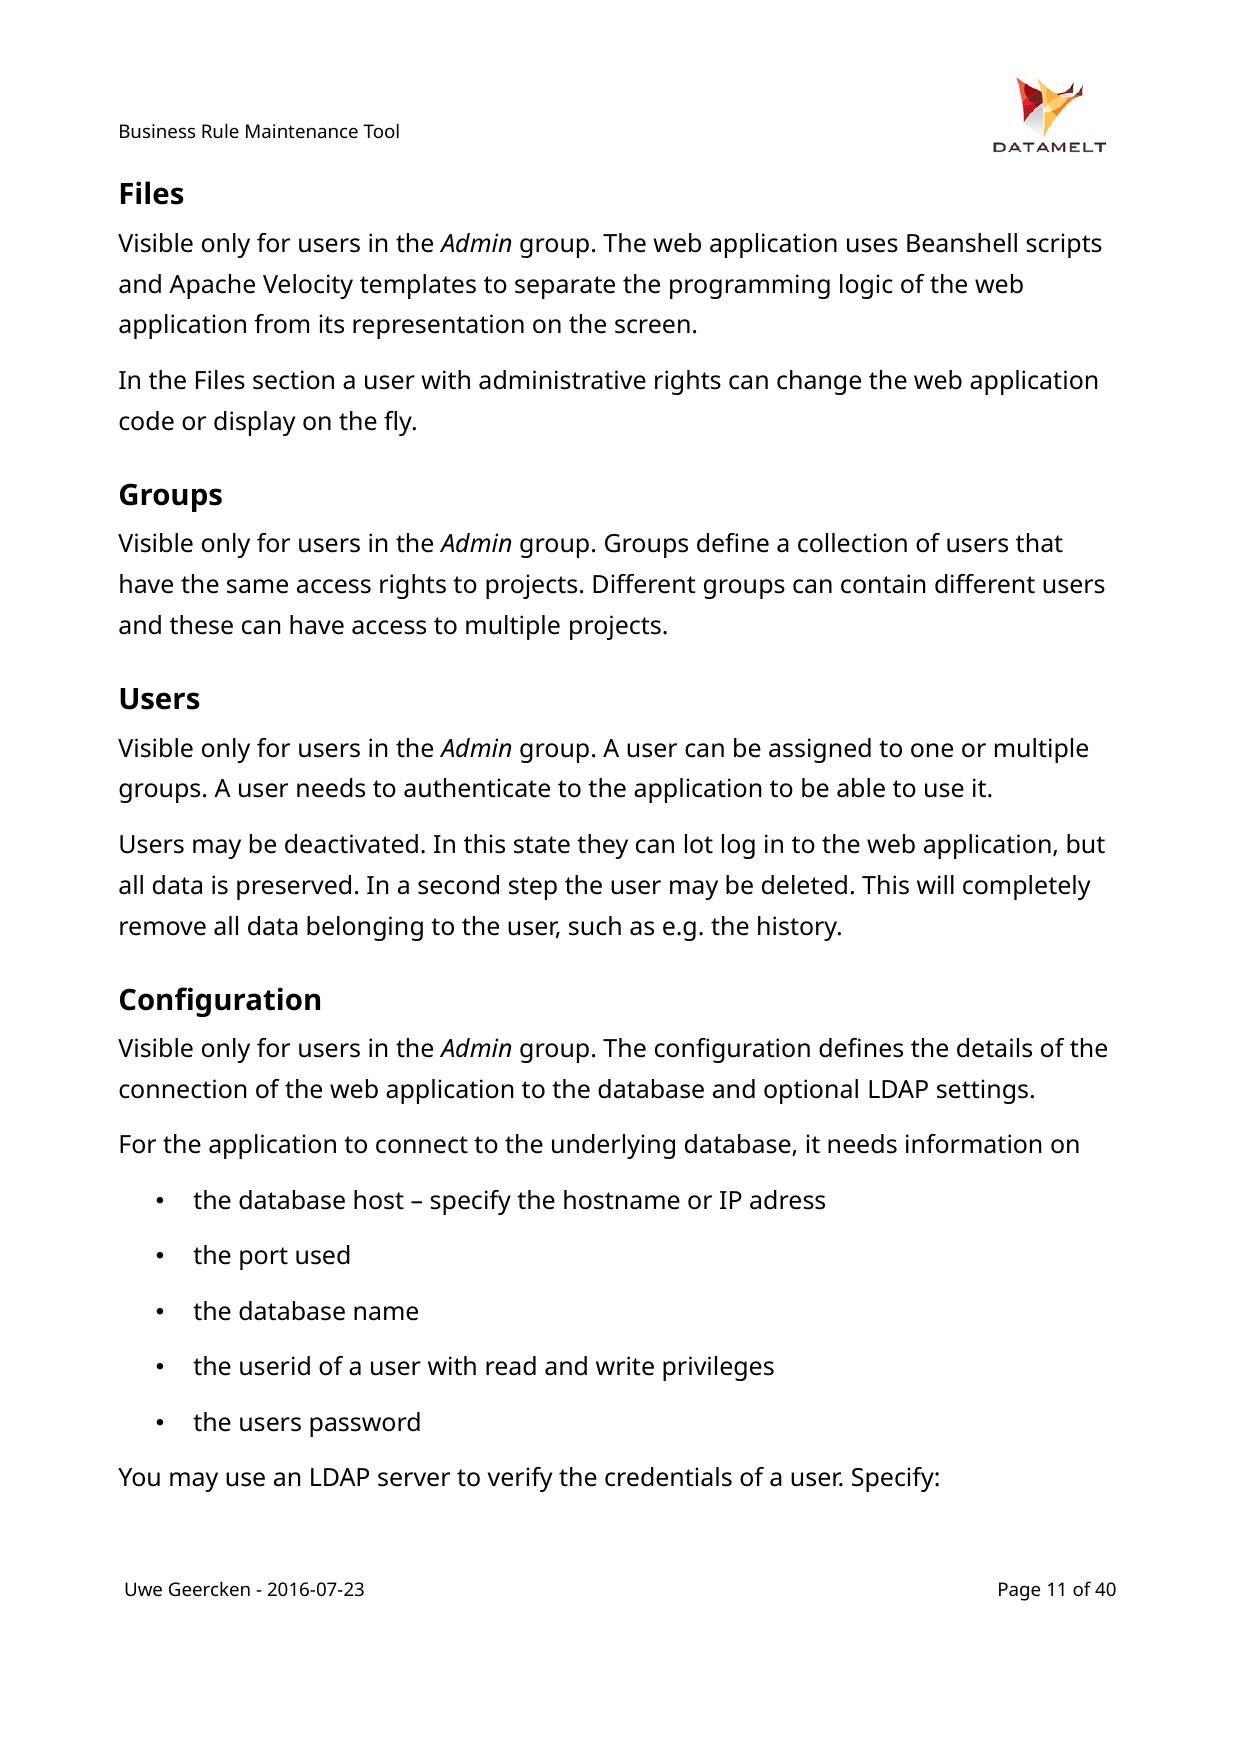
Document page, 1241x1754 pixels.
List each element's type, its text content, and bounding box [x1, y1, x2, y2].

list the userid of a user with read and write privileges [156, 1349, 1122, 1383]
subtitle Users [118, 678, 1122, 718]
picture [992, 69, 1107, 160]
list the database name [156, 1293, 1122, 1327]
text You may use an LDAP server to verify the credentials of a user. Specify: [118, 1459, 1122, 1494]
list the database host – specify the hostname or IP adress [156, 1182, 1122, 1217]
text Visible only for users in the Admin group. A user can be assigned to one or multiple groups. A user needs to authenticate to the application to be able to use it. [118, 730, 1122, 805]
subtitle Configuration [118, 978, 1122, 1018]
list the users password [156, 1404, 1122, 1438]
text Visible only for users in the Admin group. The configuration defines the details of the connection of the web application to the database and optional LDAP settings. [118, 1031, 1122, 1106]
text For the application to connect to the underlying database, it needs information on [118, 1127, 1122, 1161]
text Users may be deactivated. In this state they can lot log in to the web application, but all data is preserved. In a second step the user may be deleted. This will completely remove all data belonging to the user, such as e.g. the history. [118, 827, 1122, 942]
subtitle Files [118, 173, 1122, 213]
subtitle Groups [118, 474, 1122, 514]
text Visible only for users in the Admin group. The web application uses Beanshell scripts and Apache Velocity templates to separate the programming logic of the web application from its representation on the screen. [118, 226, 1122, 341]
text Visible only for users in the Admin group. Groups define a collection of users that have the same access rights to projects. Different groups can contain different users and these can have access to multiple projects. [118, 526, 1122, 642]
list the port used [156, 1238, 1122, 1272]
text In the Files section a user with administrative rights can change the web application code or display on the fly. [118, 363, 1122, 437]
